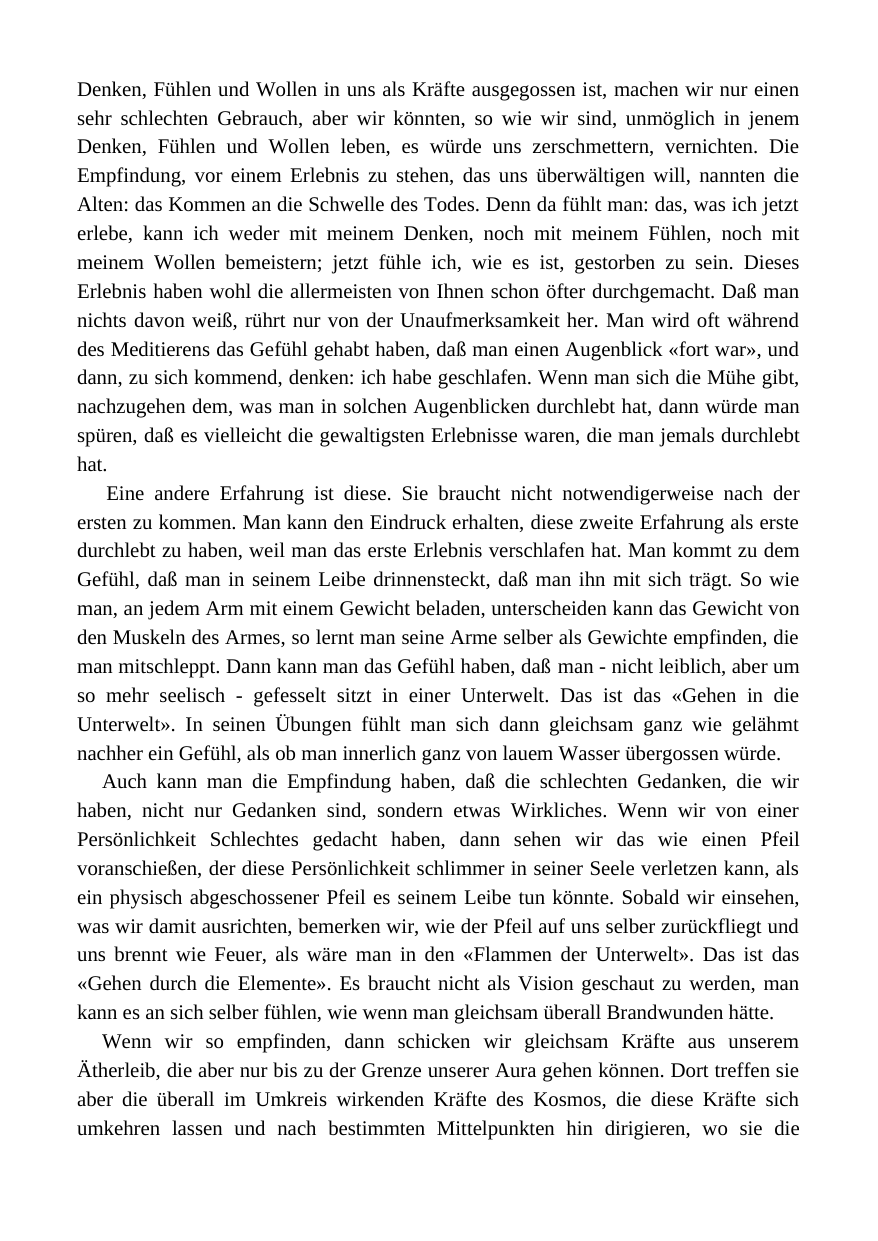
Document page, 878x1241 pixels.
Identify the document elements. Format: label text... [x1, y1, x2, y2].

text Denken, Fühlen und Wollen in uns als Kräfte ausgegossen ist, machen wir nur einen sehr schlechten Gebrauch, aber wir könnten, so wie wir sind, unmöglich in jenem Denken, Fühlen und Wollen leben, es würde uns zerschmettern, vernichten. Die Empfindung, vor einem Erlebnis zu stehen, das uns überwältigen will, nannten die Alten: das Kommen an die Schwelle des Todes. Denn da fühlt man: das, was ich jetzt erlebe, kann ich weder mit meinem Denken, noch mit meinem Fühlen, noch mit meinem Wollen bemeistern; jetzt fühle ich, wie es ist, gestorben zu sein. Dieses Erlebnis haben wohl die allermeisten von Ihnen schon öfter durchgemacht. Daß man nichts davon weiß, rührt nur von der Unaufmerksamkeit her. Man wird oft während des Meditierens das Gefühl gehabt haben, daß man einen Augenblick «fort war», und dann, zu sich kommend, denken: ich habe geschlafen. Wenn man sich die Mühe gibt, nachzugehen dem, was man in solchen Augenblicken durchlebt hat, dann würde man spüren, daß es vielleicht die gewaltigsten Erlebnisse waren, die man jemals durchlebt hat. [77, 77, 800, 476]
text Eine andere Erfahrung ist diese. Sie braucht nicht notwendigerweise nach der ersten zu kommen. Man kann den Eindruck erhalten, diese zweite Erfahrung als erste durchlebt zu haben, weil man das erste Erlebnis verschlafen hat. Man kommt zu dem Gefühl, daß man in seinem Leibe drinnensteckt, daß man ihn mit sich trägt. So wie man, an jedem Arm mit einem Gewicht beladen, unterscheiden kann das Gewicht von den Muskeln des Armes, so lernt man seine Arme selber als Gewichte empfinden, die man mitschleppt. Dann kann man das Gefühl haben, daß man - nicht leiblich, aber um so mehr seelisch - gefesselt sitzt in einer Unterwelt. Das ist das «Gehen in die Unterwelt». In seinen Übungen fühlt man sich dann gleichsam ganz wie gelähmt nachher ein Gefühl, als ob man innerlich ganz von lauem Wasser übergossen würde. [77, 481, 800, 764]
text Auch kann man die Empfindung haben, daß die schlechten Gedanken, die wir haben, nicht nur Gedanken sind, sondern etwas Wirkliches. Wenn wir von einer Persönlichkeit Schlechtes gedacht haben, dann sehen wir das wie einen Pfeil voranschießen, der diese Persönlichkeit schlimmer in seiner Seele verletzen kann, als ein physisch abgeschossener Pfeil es seinem Leibe tun könnte. Sobald wir einsehen, was wir damit ausrichten, bemerken wir, wie der Pfeil auf uns selber zurückfliegt und uns brennt wie Feuer, als wäre man in den «Flammen der Unterwelt». Das ist das «Gehen durch die Elemente». Es braucht nicht als Vision geschaut zu werden, man kann es an sich selber fühlen, wie wenn man gleichsam überall Brandwunden hätte. [77, 769, 800, 1024]
text Wenn wir so empfinden, dann schicken wir gleichsam Kräfte aus unserem Ätherleib, die aber nur bis zu der Grenze unserer Aura gehen können. Dort treffen sie aber die überall im Umkreis wirkenden Kräfte des Kosmos, die diese Kräfte sich umkehren lassen und nach bestimmten Mittelpunkten hin dirigieren, wo sie die [77, 1029, 800, 1139]
